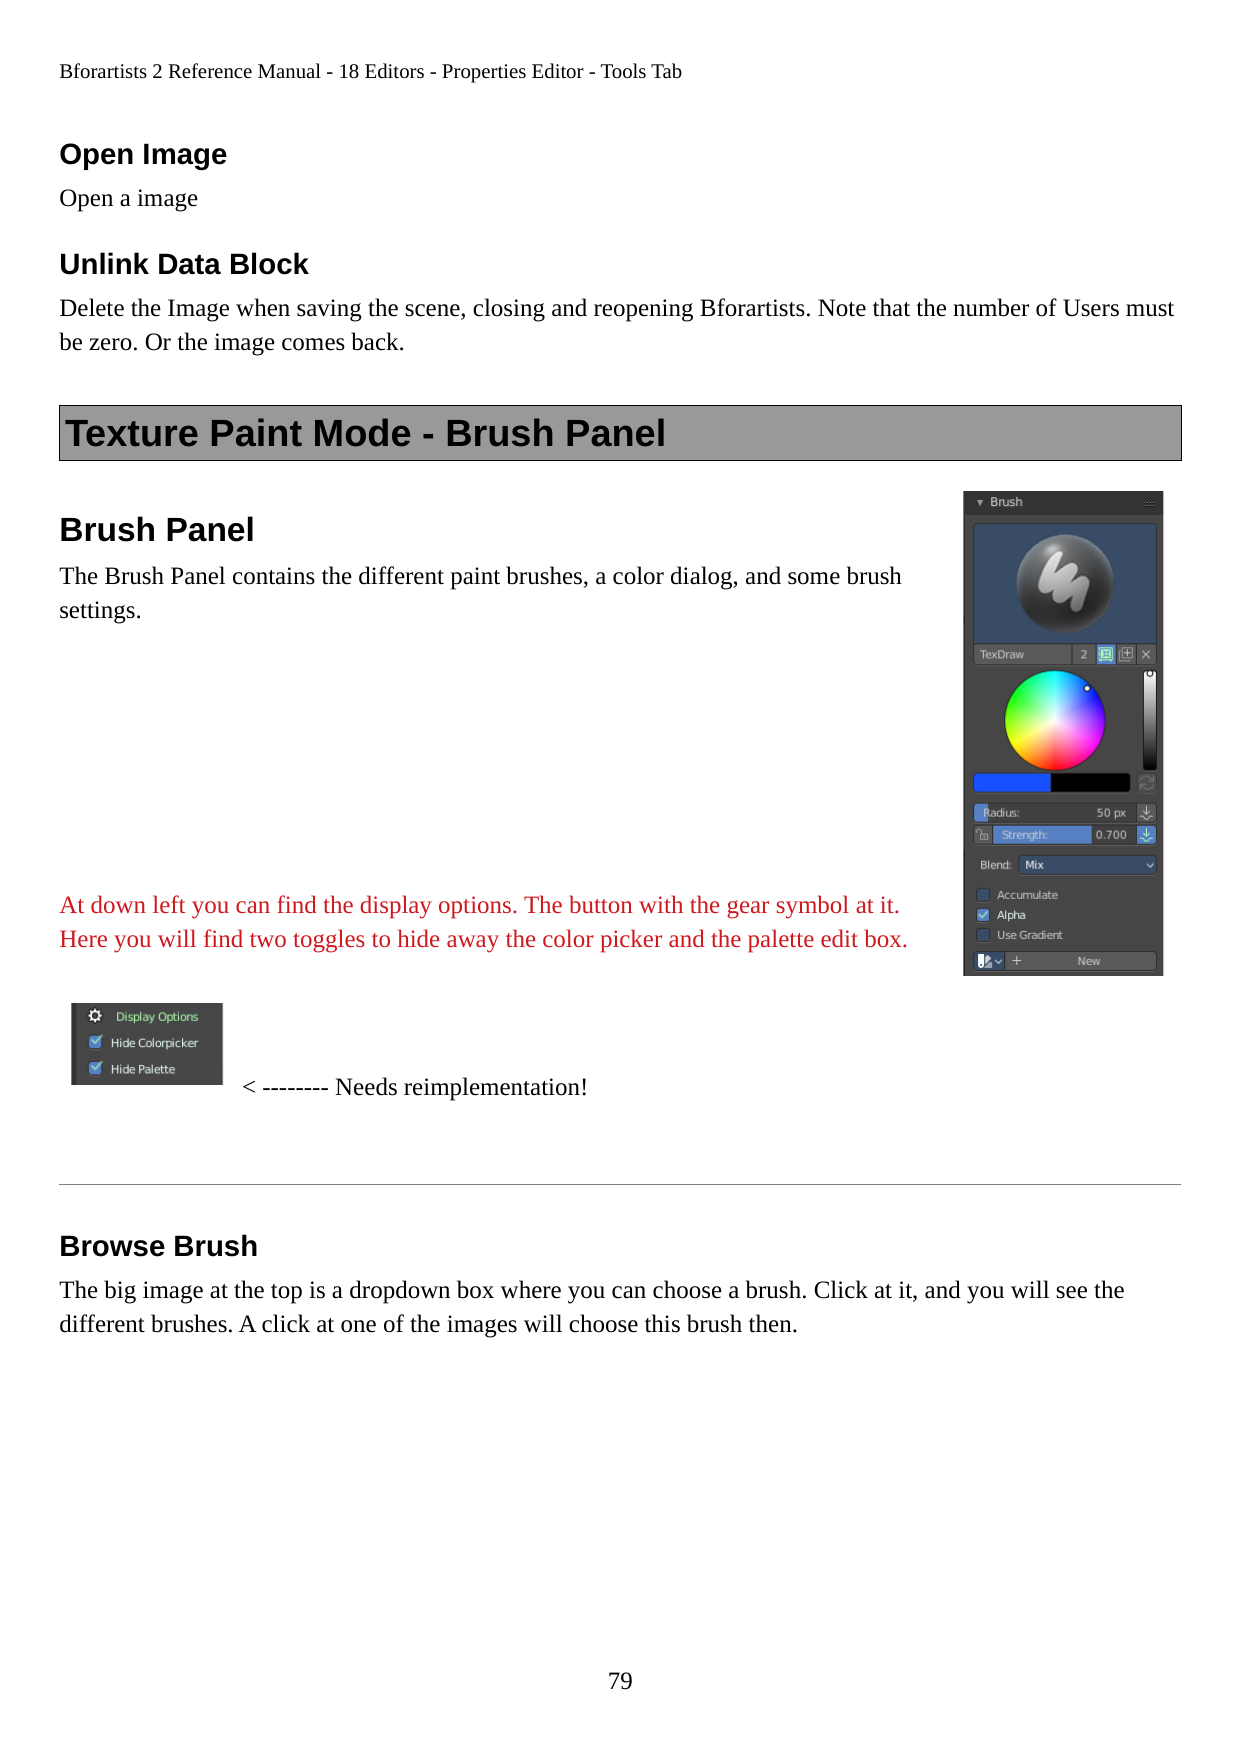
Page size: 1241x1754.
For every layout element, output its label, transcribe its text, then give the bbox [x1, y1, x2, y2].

table_header Texture Paint Mode - Brush Panel [60, 406, 1181, 460]
picture [963, 491, 1164, 976]
subtitle Browse Brush [59, 1228, 1181, 1262]
picture [71, 1003, 224, 1085]
text The Brush Panel contains the different paint brushes, a color dialog, and some brush settings. [59, 561, 963, 624]
subtitle [1164, 510, 1181, 549]
subtitle Unlink Data Block [59, 247, 1181, 280]
text The big image at the top is a dropdown box where you can choose a brush. Click at it, and you will see the different brushes. A click at one of the images will choose this brush then. [59, 1275, 1181, 1338]
text < -------- Needs reimplementation! [59, 1072, 1181, 1100]
subtitle Open Image [59, 137, 1181, 170]
text Delete the Image when saving the scene, closing and reopening Bforartists. Note that the number of Users must be zero. Or the image comes back. [59, 293, 1181, 356]
text Open a image [59, 183, 1181, 212]
text At down left you can find the display options. The button with the gear symbol at it. Here you will find two toggles to hide away the color picker and the palette edit box. [59, 890, 963, 953]
subtitle Brush Panel [59, 510, 963, 549]
